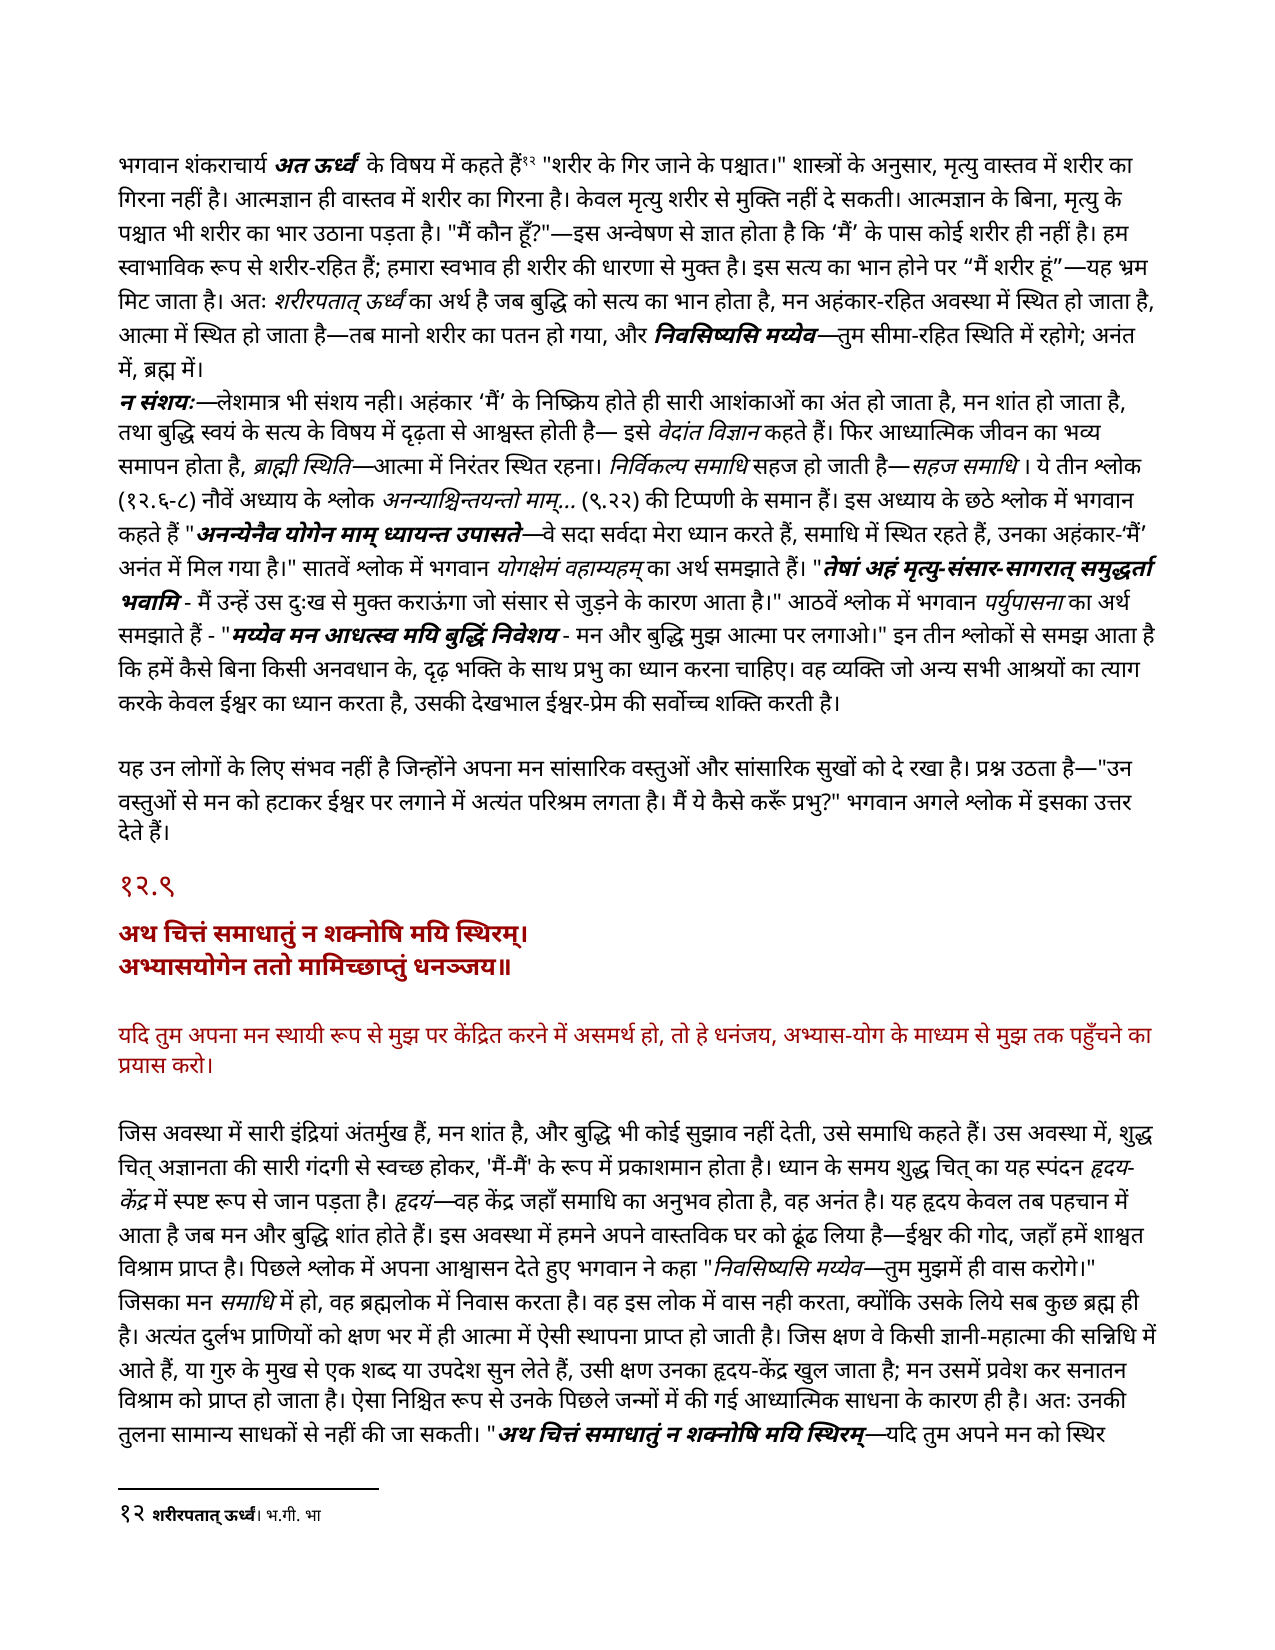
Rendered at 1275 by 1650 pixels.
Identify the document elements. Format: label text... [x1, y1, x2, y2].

text यह उन लोगों के लिए संभव नहीं है जिन्होंने अपना मन सांसारिक वस्तुओं और सांसारिक सुखों को दे रखा है। प्रश्न उठता है—"उन वस्तुओं से मन को हटाकर ईश्वर पर लगाने में अत्यंत परिश्रम लगता है। मैं ये कैसे करूँ प्रभु?" भगवान अगले श्लोक में इसका उत्तर देते हैं। [118, 752, 1157, 850]
text यदि तुम अपना मन स्थायी रूप से मुझ पर केंद्रित करने में असमर्थ हो, तो हे धनंजय, अभ्यास-योग के माध्यम से मुझ तक पहुँचने का प्रयास करो। [118, 1019, 1157, 1083]
text भगवान शंकराचार्य अत ऊर्ध्वं के विषय में कहते हैं "शरीर के गिर जाने के पश्चात।" शास्त्रों के अनुसार, मृत्यु वास्तव में शरीर का गिरना नहीं है। आत्मज्ञान ही वास्तव में शरीर का गिरना है। केवल मृत्यु शरीर से मुक्ति नहीं दे सकती। आत्मज्ञान के बिना, मृत्यु के पश्चात भी शरीर का भार उठाना पड़ता है। "मैं कौन हूँ?"—इस अन्वेषण से ज्ञात होता है कि ‘मैं’ के पास कोई शरीर ही नहीं है। हम स्वाभाविक रूप से शरीर-रहित हैं; हमारा स्वभाव ही शरीर की धारणा से मुक्त है। इस सत्य का भान होने पर “मैं शरीर हूं”—यह भ्रम मिट जाता है। अतः शरीरपतात् ऊर्ध्वं का अर्थ है जब बुद्धि को सत्य का भान होता है, मन अहंकार-रहित अवस्था में स्थित हो जाता है, आत्मा में स्थित हो जाता है—तब मानो शरीर का पतन हो गया, और निवसिष्यसि मय्येव—तुम सीमा-रहित स्थिति में रहोगे; अनंत में, ब्रह्म में। [118, 149, 1157, 386]
text अभ्यासयोगेन ततो मामिच्छाप्तुं धनञ्जय॥ [118, 952, 1157, 985]
text अथ चित्तं समाधातुं न शक्नोषि मयि स्थिरम्। [118, 920, 1157, 952]
text न संशयः—लेशमात्र भी संशय नही। अहंकार ‘मैं’ के निष्क्रिय होते ही सारी आशंकाओं का अंत हो जाता है, मन शांत हो जाता है, तथा बुद्धि स्वयं के सत्य के विषय में दृढ़ता से आश्वस्त होती है— इसे वेदांत विज्ञान कहते हैं। फिर आध्यात्मिक जीवन का भव्य समापन होता है, ब्राह्मी स्थिति—आत्मा में निरंतर स्थित रहना। निर्विकल्प समाधि सहज हो जाती है—सहज समाधि । ये तीन श्लोक (१२.६-८) नौवें अध्याय के श्लोक अनन्याश्चिन्तयन्तो माम्… (९.२२) की टिप्पणी के समान हैं। इस अध्याय के छठे श्लोक में भगवान कहते हैं "अनन्येनैव योगेन माम् ध्यायन्त उपासते—वे सदा सर्वदा मेरा ध्यान करते हैं, समाधि में स्थित रहते हैं, उनका अहंकार-‘मैं’ अनंत में मिल गया है।" सातवें श्लोक में भगवान योगक्षेमं वहाम्यहम् का अर्थ समझाते हैं। "तेषां अहं मृत्यु-संसार-सागरात् समुद्धर्ता भवामि - मैं उन्हें उस दुःख से मुक्त कराऊंगा जो संसार से जुड़ने के कारण आता है।" आठवें श्लोक में भगवान पर्युपासना का अर्थ समझाते हैं - "मय्येव मन आधत्स्व मयि बुद्धिं निवेशय - मन और बुद्धि मुझ आत्मा पर लगाओ।" इन तीन श्लोकों से समझ आता है कि हमें कैसे बिना किसी अनवधान के, दृढ़ भक्ति के साथ प्रभु का ध्यान करना चाहिए। वह व्यक्ति जो अन्य सभी आश्रयों का त्याग करके केवल ईश्वर का ध्यान करता है, उसकी देखभाल ईश्वर-प्रेम की सर्वोच्च शक्ति करती है। [118, 386, 1157, 721]
text शरीरपतात् ऊर्ध्वं। भ.गी. भा [118, 1495, 1157, 1532]
subtitle १२.९ [118, 864, 1157, 907]
text जिस अवस्था में सारी इंद्रियां अंतर्मुख हैं, मन शांत है, और बुद्धि भी कोई सुझाव नहीं देती, उसे समाधि कहते हैं। उस अवस्था में, शुद्ध चित् अज्ञानता की सारी गंदगी से स्वच्छ होकर, 'मैं-मैं' के रूप में प्रकाशमान होता है। ध्यान के समय शुद्ध चित् का यह स्पंदन हृदय-केंद्र में स्पष्ट रूप से जान पड़ता है। हृदयं—वह केंद्र जहाँ समाधि का अनुभव होता है, वह अनंत है। यह हृदय केवल तब पहचान में आता है जब मन और बुद्धि शांत होते हैं। इस अवस्था में हमने अपने वास्तविक घर को ढूंढ लिया है—ईश्वर की गोद, जहाँ हमें शाश्वत विश्राम प्राप्त है। पिछले श्लोक में अपना आश्वासन देते हुए भगवान ने कहा "निवसिष्यसि मय्येव—तुम मुझमें ही वास करोगे।" जिसका मन समाधि में हो, वह ब्रह्मलोक में निवास करता है। वह इस लोक में वास नही करता, क्योंकि उसके लिये सब कुछ ब्रह्म ही है। अत्यंत दुर्लभ प्राणियों को क्षण भर में ही आत्मा में ऐसी स्थापना प्राप्त हो जाती है। जिस क्षण वे किसी ज्ञानी-महात्मा की सन्निधि में आते हैं, या गुरु के मुख से एक शब्द या उपदेश सुन लेते हैं, उसी क्षण उनका हृदय-केंद्र खुल जाता है; मन उसमें प्रवेश कर सनातन विश्राम को प्राप्त हो जाता है। ऐसा निश्चित रूप से उनके पिछले जन्मों में की गई आध्यात्मिक साधना के कारण ही है। अतः उनकी तुलना सामान्य साधकों से नहीं की जा सकती। "अथ चित्तं समाधातुं न शक्नोषि मयि स्थिरम्—यदि तुम अपने मन को स्थिर [118, 1117, 1157, 1452]
